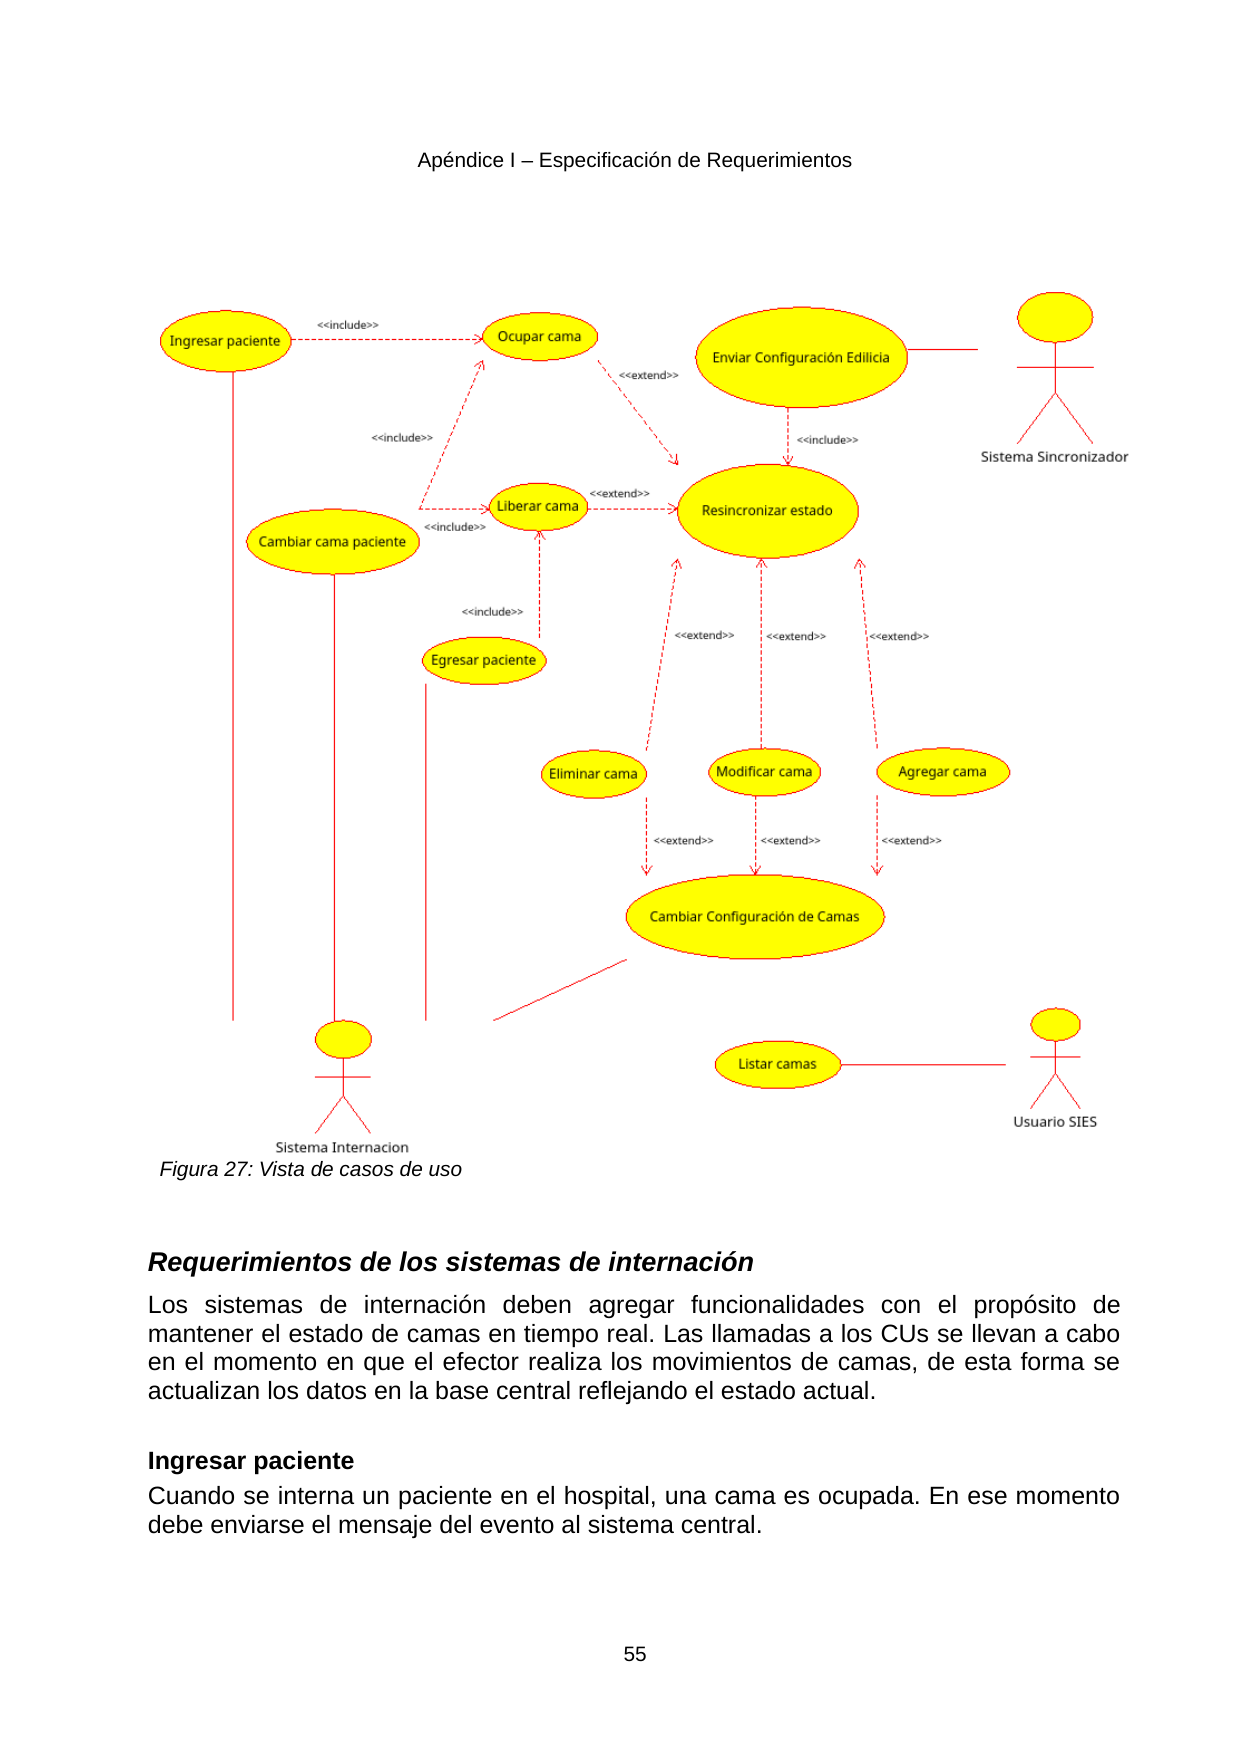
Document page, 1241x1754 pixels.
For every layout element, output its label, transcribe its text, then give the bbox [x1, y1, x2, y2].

subtitle Requerimientos de los sistemas de internación [148, 1246, 1122, 1277]
text Los sistemas de internación deben agregar funcionalidades con el propósito de mantener el estado de camas en tiempo real. Las llamadas a los CUs se llevan a cabo en el momento en que el efector realiza los movimientos de camas, de esta forma se actualizan los datos en la base central reflejando el estado actual. [148, 1290, 1122, 1405]
subtitle Ingresar paciente [148, 1446, 1122, 1475]
text Figura 27: Vista de casos de uso [159, 1158, 1134, 1181]
picture [159, 292, 1134, 1158]
text Cuando se interna un paciente en el hospital, una cama es ocupada. En ese momento debe enviarse el mensaje del evento al sistema central. [148, 1481, 1122, 1539]
